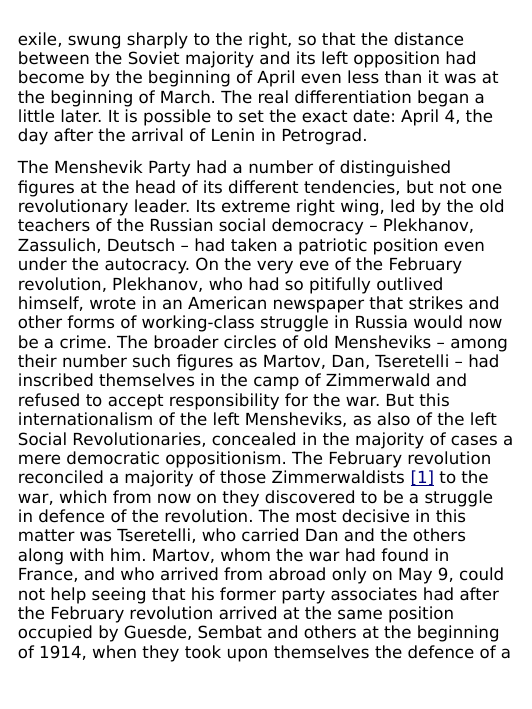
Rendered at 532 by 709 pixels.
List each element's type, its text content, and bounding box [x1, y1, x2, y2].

text exile, swung sharply to the right, so that the distance between the Soviet majority and its left opposition had become by the beginning of April even less than it was at the beginning of March. The real differentiation began a little later. It is possible to set the exact date: April 4, the day after the arrival of Lenin in Petrograd. [18, 29, 514, 146]
text The Menshevik Party had a number of distinguished figures at the head of its different tendencies, but not one revolutionary leader. Its extreme right wing, led by the old teachers of the Russian social democracy – Plekhanov, Zassulich, Deutsch – had taken a patriotic position even under the autocracy. On the very eve of the February revolution, Plekhanov, who had so pitifully outlived himself, wrote in an American newspaper that strikes and other forms of working-class struggle in Russia would now be a crime. The broader circles of old Mensheviks – among their number such figures as Martov, Dan, Tseretelli – had inscribed themselves in the camp of Zimmerwald and refused to accept responsibility for the war. But this internationalism of the left Mensheviks, as also of the left Social Revolutionaries, concealed in the majority of cases a mere democratic oppositionism. The February revolution reconciled a majority of those Zimmerwaldists [1] to the war, which from now on they discovered to be a struggle in defence of the revolution. The most decisive in this matter was Tseretelli, who carried Dan and the others along with him. Martov, whom the war had found in France, and who arrived from abroad only on May 9, could not help seeing that his former party associates had after the February revolution arrived at the same position occupied by Guesde, Sembat and others at the beginning of 1914, when they took upon themselves the defence of a [18, 158, 514, 662]
